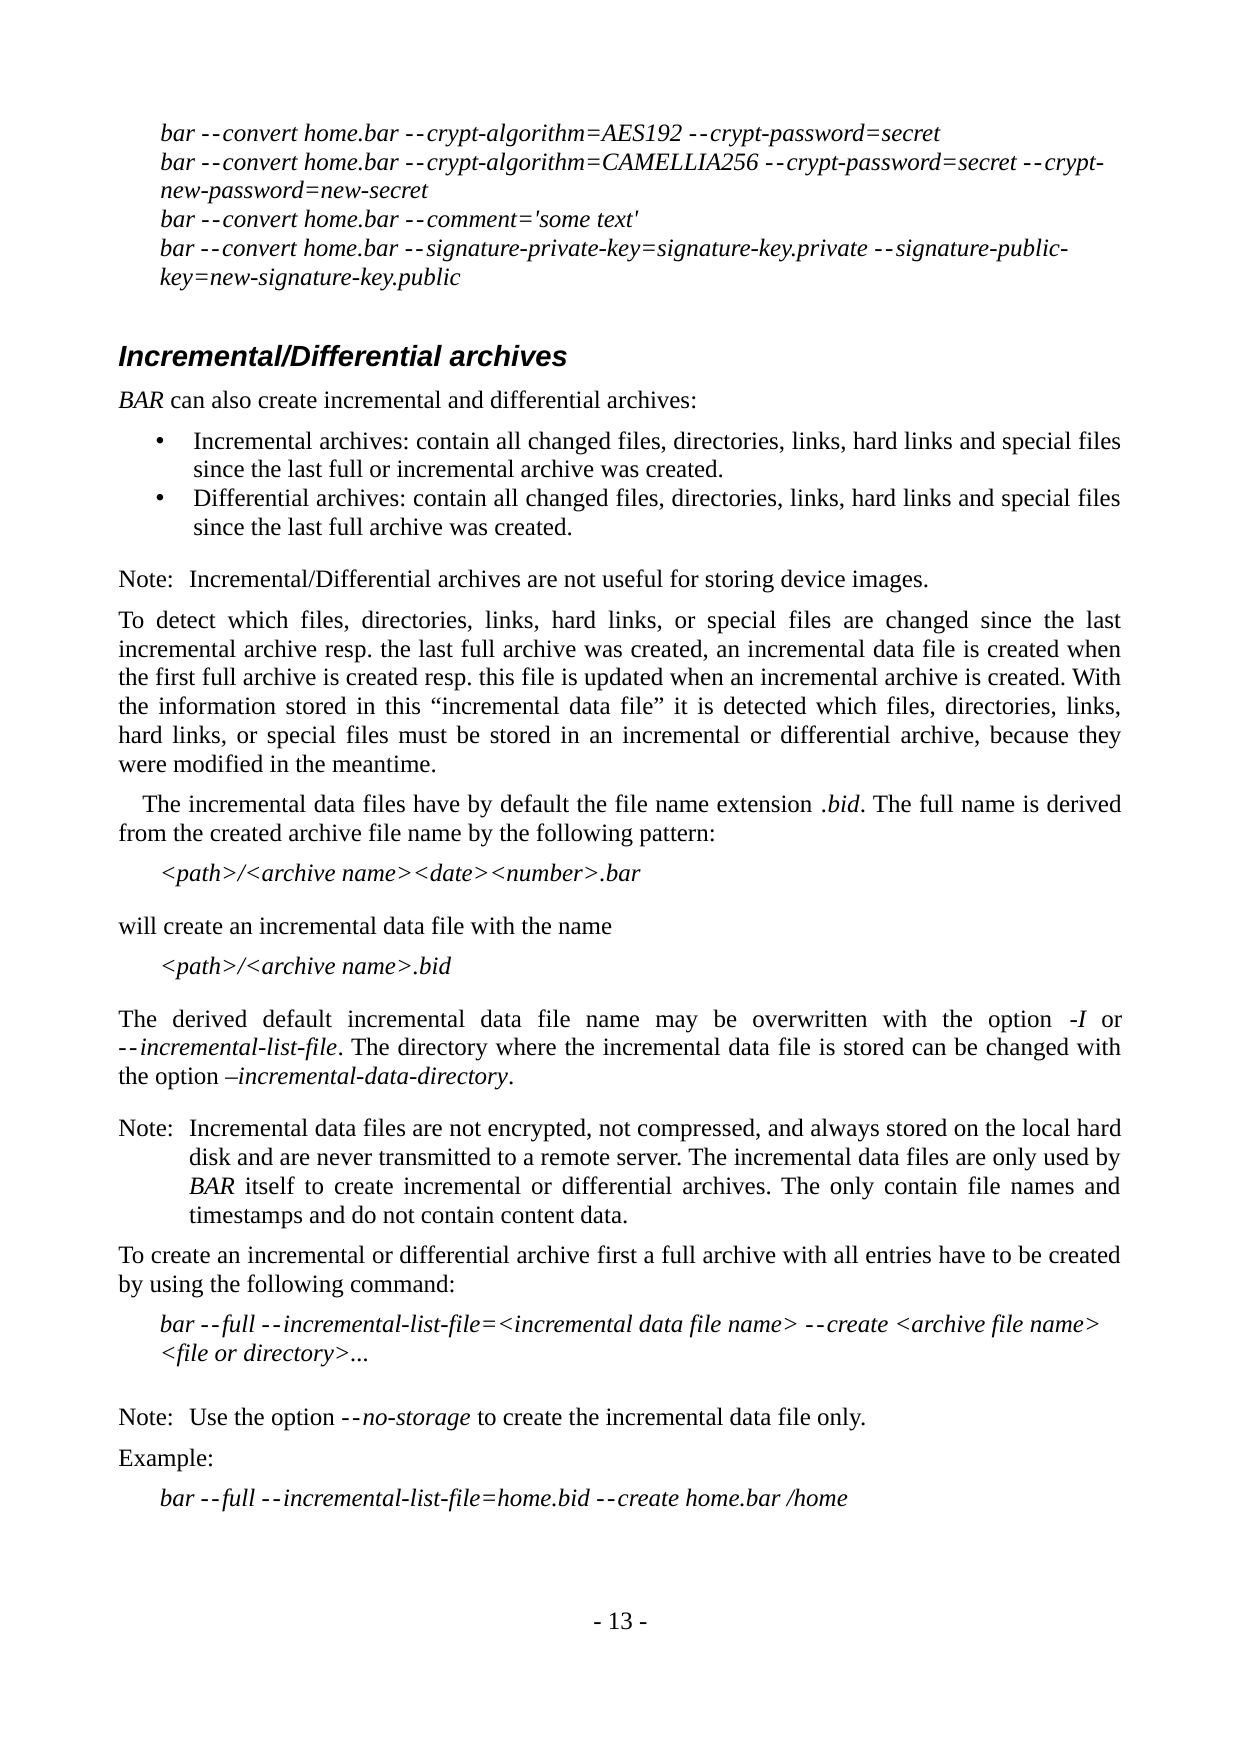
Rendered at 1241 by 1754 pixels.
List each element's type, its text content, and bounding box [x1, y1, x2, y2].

text will create an incremental data file with the name [118, 911, 1122, 939]
text Note: Use the option ‑‑no-storage to create the incremental data file only. [118, 1402, 1122, 1431]
text <path>/<archive name><date><number>.bar [159, 858, 1122, 887]
text Note: Incremental data files are not encrypted, not compressed, and always stored on the local hard disk and are never transmitted to a remote server. The incremental data files are only used by BAR itself to create incremental or differential archives. The only contain file names and timestamps and do not contain content data. [118, 1113, 1122, 1228]
subtitle Incremental/Differential archives [118, 339, 1122, 373]
text bar ‑‑convert home.bar ‑‑crypt-algorithm=CAMELLIA256 ‑‑crypt-password=secret ‑‑crypt-new-password=new-secret [160, 147, 1122, 204]
text <path>/<archive name>.bid [159, 951, 1122, 980]
text bar ‑‑convert home.bar ‑‑crypt-algorithm=AES192 ‑‑crypt-password=secret [160, 118, 1122, 147]
text The derived default incremental data file name may be overwritten with the option -I or ‑‑incremental-list-file. The directory where the incremental data file is stored can be changed with the option –incremental-data-directory. [118, 1004, 1122, 1090]
text Example: [118, 1443, 1122, 1472]
text bar ‑‑full ‑‑incremental-list-file=<incremental data file name> ‑‑create <archive file name> <file or directory>... [159, 1309, 1122, 1367]
text bar ‑‑convert home.bar ‑‑comment='some text' [160, 204, 1122, 233]
list Differential archives: contain all changed files, directories, links, hard links and special files since the last full archive was created. [156, 483, 1122, 541]
text The incremental data files have by default the file name extension .bid. The full name is derived from the created archive file name by the following pattern: [118, 789, 1122, 847]
text bar ‑‑full ‑‑incremental-list-file=home.bid ‑‑create home.bar /home [159, 1483, 1122, 1512]
text bar ‑‑convert home.bar ‑‑signature-private-key=signature-key.private ‑‑signature-public-key=new-signature-key.public [159, 233, 1122, 291]
list Incremental archives: contain all changed files, directories, links, hard links and special files since the last full or incremental archive was created. [156, 426, 1122, 483]
text To create an incremental or differential archive first a full archive with all entries have to be created by using the following command: [118, 1240, 1122, 1298]
text To detect which files, directories, links, hard links, or special files are changed since the last incremental archive resp. the last full archive was created, an incremental data file is created when the first full archive is created resp. this file is updated when an incremental archive is created. With the information stored in this “incremental data file” it is detected which files, directories, links, hard links, or special files must be stored in an incremental or differential archive, because they were modified in the meantime. [118, 605, 1122, 777]
text Note: Incremental/Differential archives are not useful for storing device images. [118, 564, 1122, 593]
text BAR can also create incremental and differential archives: [118, 385, 1122, 414]
